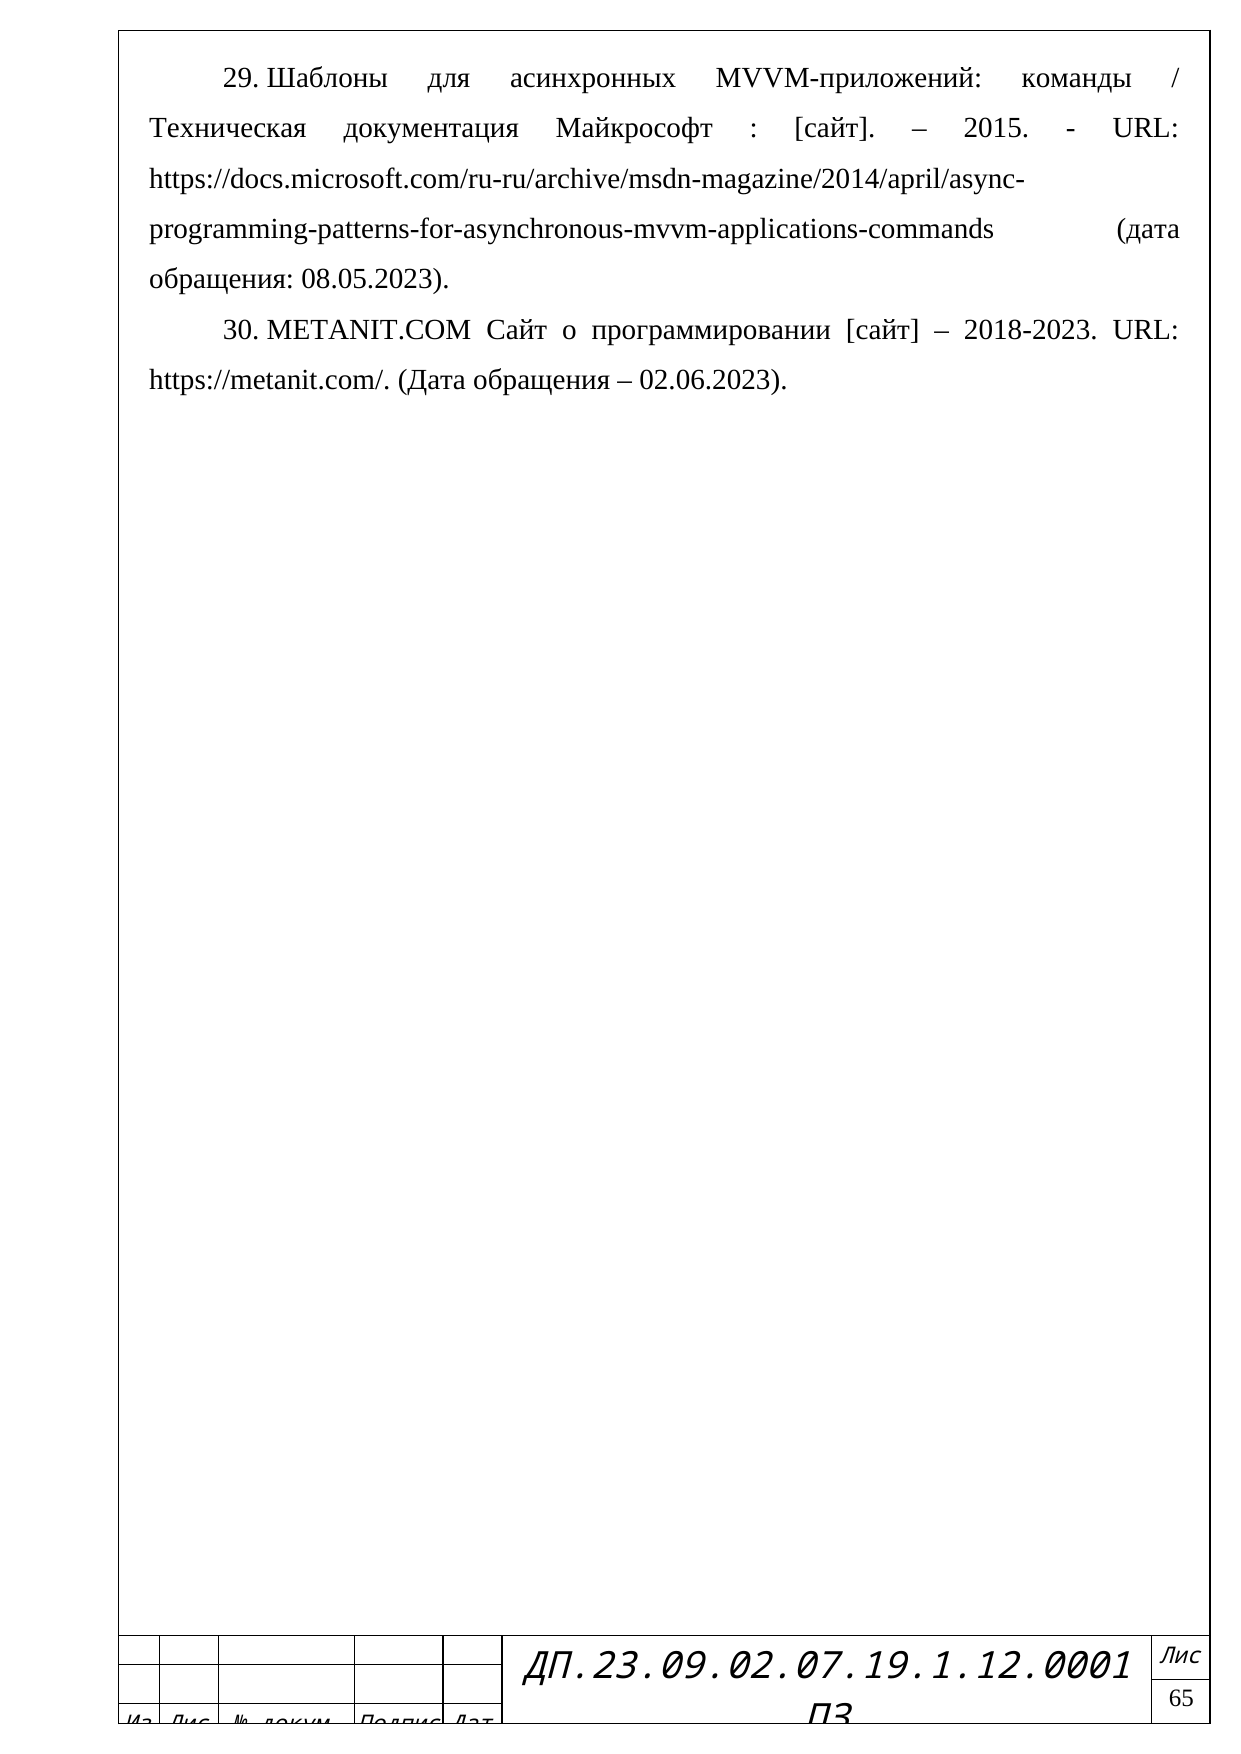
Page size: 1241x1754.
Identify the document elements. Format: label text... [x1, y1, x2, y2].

list METANIT.COM Сайт о программировании [сайт] – 2018-2023. URL: https://metanit.com/. (Дата обращения – 02.06.2023). [149, 312, 1180, 396]
list Шаблоны для асинхронных MVVM-приложений: команды / Техническая документация Майкрософт : [сайт]. – 2015. - URL: https://docs.microsoft.com/ru-ru/archive/msdn-magazine/2014/april/async-programming-patterns-for-asynchronous-mvvm-applications-commands (дата обращения: 08.05.2023). [149, 60, 1180, 295]
